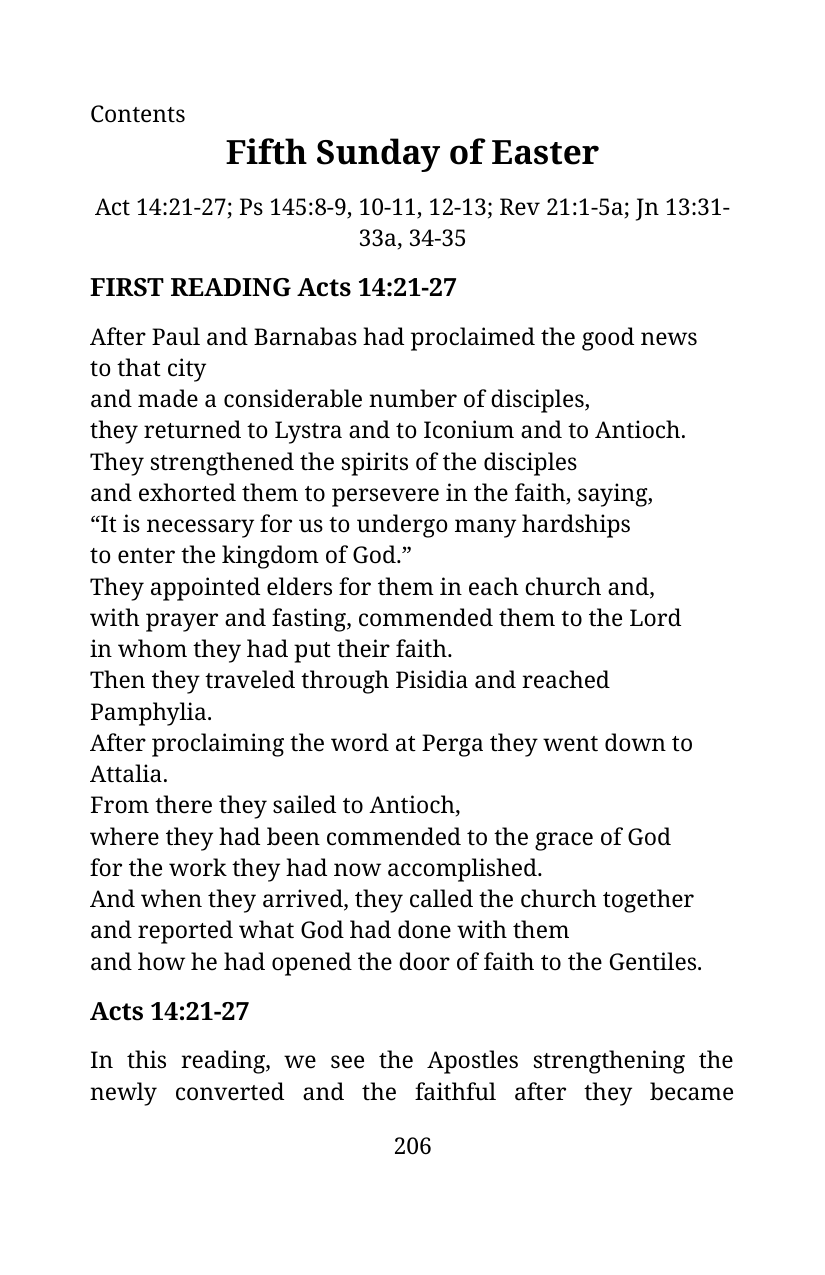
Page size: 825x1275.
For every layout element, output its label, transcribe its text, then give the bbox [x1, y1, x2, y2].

text Act 14:21-27; Ps 145:8-9, 10-11, 12-13; Rev 21:1-5a; Jn 13:31-33a, 34-35 [90, 191, 735, 253]
text After Paul and Barnabas had proclaimed the good news to that city and made a considerable number of disciples, they returned to Lystra and to Iconium and to Antioch. They strengthened the spirits of the disciples and exhorted them to persevere in the faith, saying, “It is necessary for us to undergo many hardships to enter the kingdom of God.” They appointed elders for them in each church and, with prayer and fasting, commended them to the Lord in whom they had put their faith. Then they traveled through Pisidia and reached Pamphylia. After proclaiming the word at Perga they went down to Attalia. From there they sailed to Antioch, where they had been commended to the grace of God for the work they had now accomplished. And when they arrived, they called the church together and reported what God had done with them and how he had opened the door of faith to the Gentiles. [90, 321, 735, 977]
text In this reading, we see the Apostles strengthening the newly converted and the faithful after they became [90, 1044, 735, 1107]
text Fifth Sunday of Easter [90, 129, 735, 174]
text Acts 14:21-27 [90, 994, 735, 1028]
text FIRST READING Acts 14:21-27 [90, 270, 735, 304]
